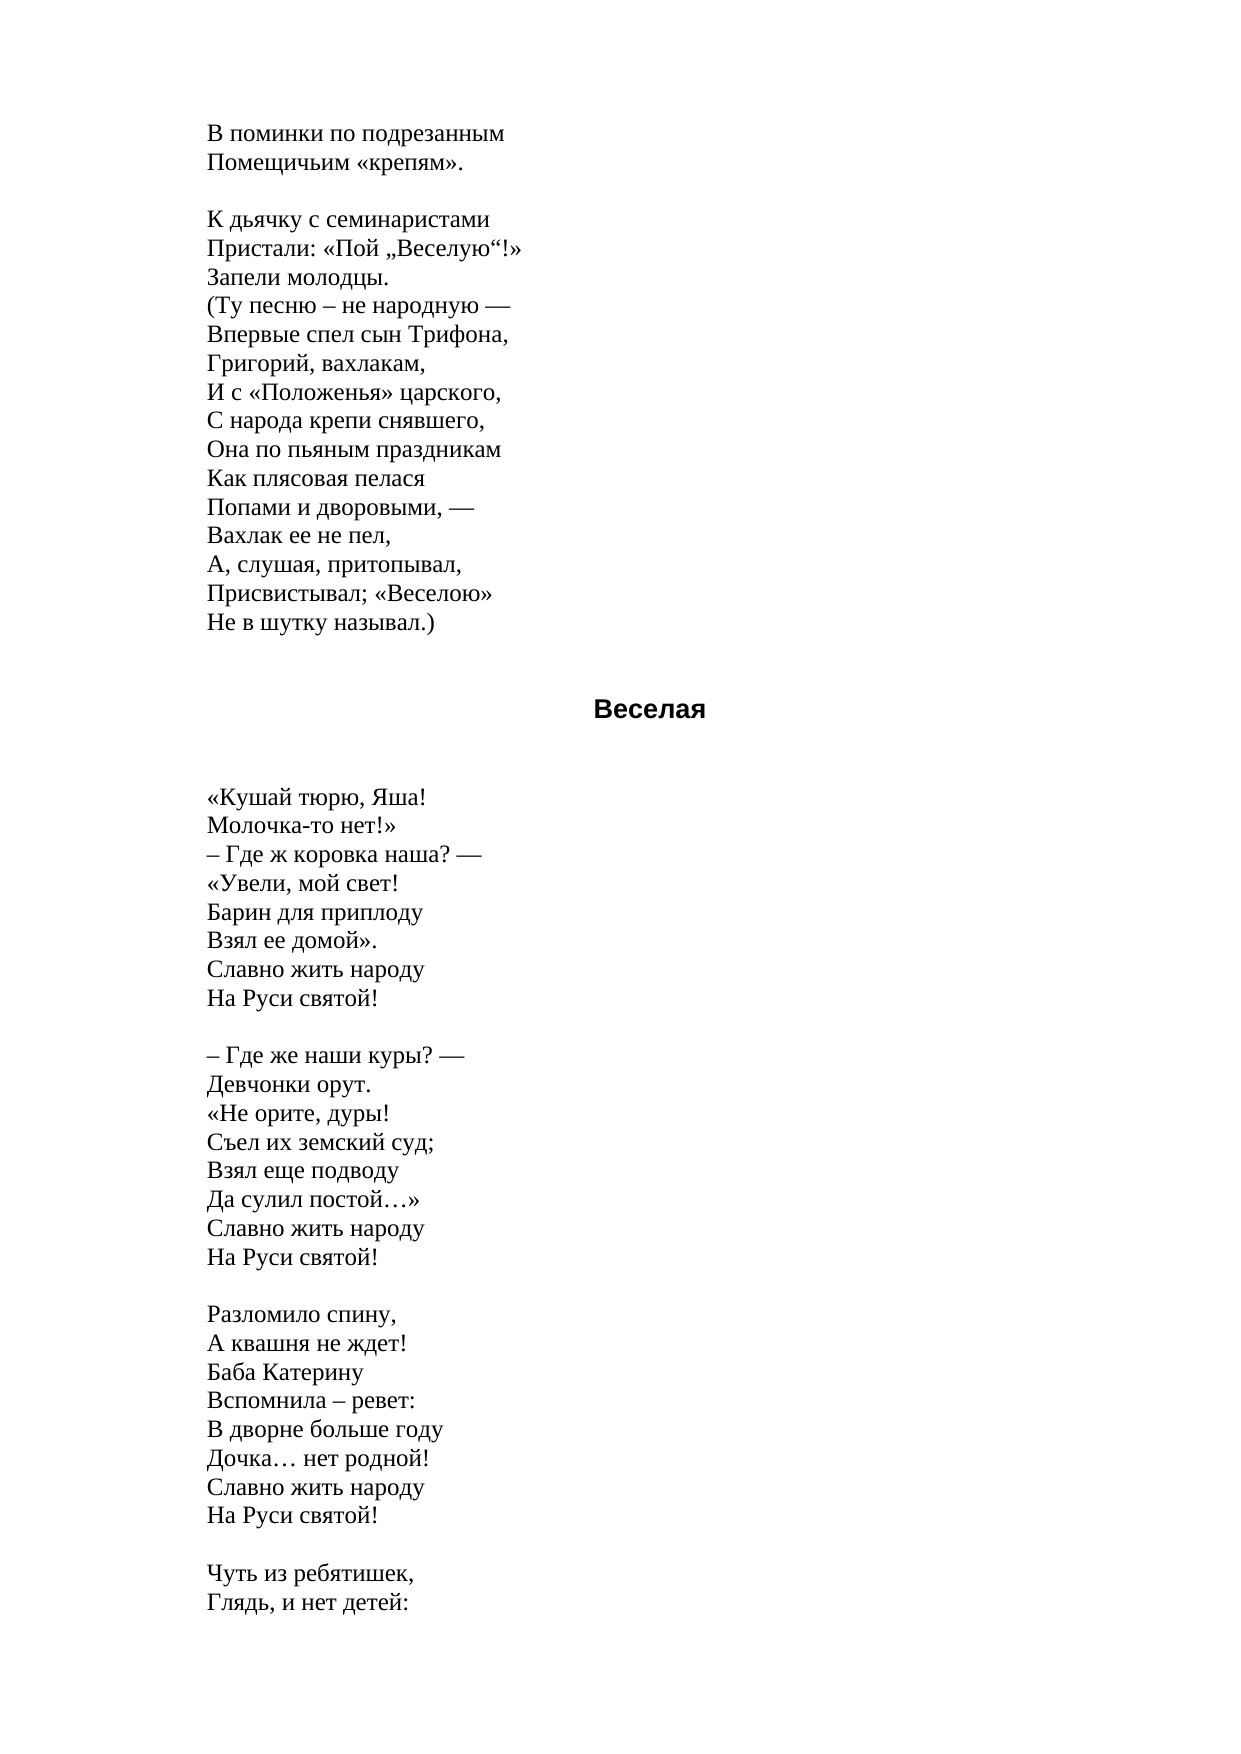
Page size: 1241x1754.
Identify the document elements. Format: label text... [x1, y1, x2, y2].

text И с «Положенья» царского, [148, 377, 1152, 406]
text (Ту песню – не народную — [148, 291, 1152, 319]
text Разломило спину, [148, 1299, 1152, 1328]
text Да сулил постой…» [148, 1184, 1152, 1213]
text С народа крепи снявшего, [148, 406, 1152, 434]
text В дворне больше году [148, 1414, 1152, 1443]
text На Руси святой! [148, 1501, 1152, 1529]
text «Увели, мой свет! [148, 868, 1152, 897]
text На Руси святой! [148, 983, 1152, 1012]
text «Кушай тюрю, Яша! [148, 782, 1152, 811]
text А квашня не ждет! [148, 1328, 1152, 1357]
text Вахлак ее не пел, [148, 521, 1152, 549]
text Она по пьяным праздникам [148, 434, 1152, 463]
text Славно жить народу [148, 1472, 1152, 1501]
text Помещичьим «крепям». [148, 147, 1152, 176]
text Чуть из ребятишек, [148, 1558, 1152, 1587]
text Не в шутку называл.) [148, 607, 1152, 636]
text Славно жить народу [148, 1213, 1152, 1242]
text Молочка-то нет!» [148, 811, 1152, 839]
text Как плясовая пелася [148, 463, 1152, 492]
text «Не орите, дуры! [148, 1098, 1152, 1127]
text Пристали: «Пой „Веселую“!» [148, 233, 1152, 262]
text Славно жить народу [148, 954, 1152, 983]
text Взял еще подводу [148, 1156, 1152, 1184]
text Попами и дворовыми, — [148, 492, 1152, 521]
text На Руси святой! [148, 1242, 1152, 1271]
text Дочка… нет родной! [148, 1443, 1152, 1472]
text К дьячку с семинаристами [148, 204, 1152, 233]
text В поминки по подрезанным [148, 118, 1152, 147]
text Григорий, вахлакам, [148, 348, 1152, 377]
subtitle Веселая [148, 693, 1152, 724]
text Девчонки орут. [148, 1069, 1152, 1098]
text Съел их земский суд; [148, 1127, 1152, 1156]
text Вспомнила – ревет: [148, 1386, 1152, 1414]
text – Где же наши куры? — [148, 1041, 1152, 1069]
text Глядь, и нет детей: [148, 1587, 1152, 1616]
text – Где ж коровка наша? — [148, 839, 1152, 868]
text Присвистывал; «Веселою» [148, 578, 1152, 607]
text Баба Катерину [148, 1357, 1152, 1386]
text Взял ее домой». [148, 926, 1152, 954]
text Барин для приплоду [148, 897, 1152, 926]
text Запели молодцы. [148, 262, 1152, 291]
text А, слушая, притопывал, [148, 549, 1152, 578]
text Впервые спел сын Трифона, [148, 319, 1152, 348]
